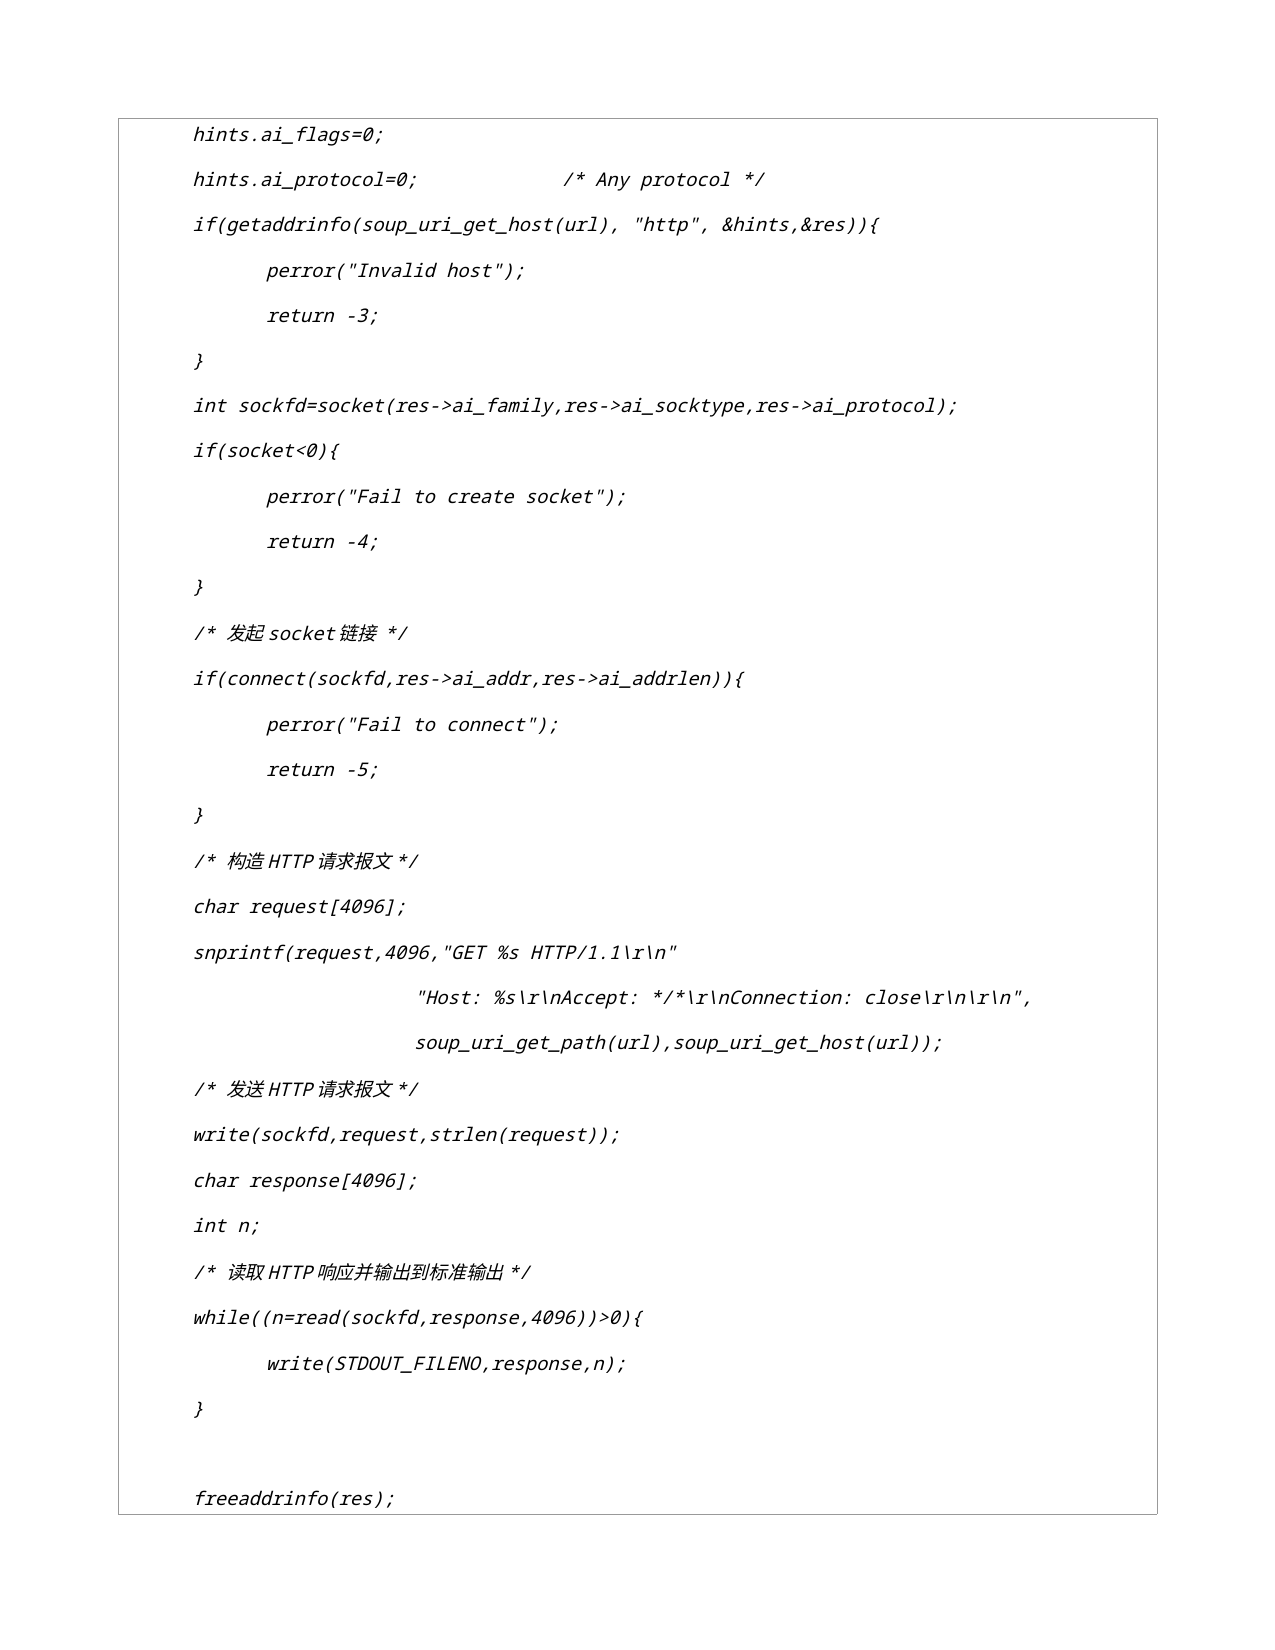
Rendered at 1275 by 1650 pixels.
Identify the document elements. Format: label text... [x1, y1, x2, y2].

text write(sockfd,request,strlen(request)); [119, 1119, 1157, 1147]
text hints.ai_protocol=0; /* Any protocol */ [119, 163, 1157, 192]
text } [119, 1392, 1157, 1421]
text if(connect(sockfd,res->ai_addr,res->ai_addrlen)){ [119, 663, 1157, 691]
text int sockfd=socket(res->ai_family,res->ai_socktype,res->ai_protocol); [119, 389, 1157, 418]
text soup_uri_get_path(url),soup_uri_get_host(url)); [119, 1026, 1157, 1055]
text perror("Fail to connect"); [119, 708, 1157, 736]
text freeaddrinfo(res); [119, 1482, 1157, 1514]
text /* 构造HTTP请求报文 */ [119, 843, 1157, 874]
text /* 发送HTTP请求报文 */ [119, 1071, 1157, 1102]
text return -3; [119, 299, 1157, 328]
text while((n=read(sockfd,response,4096))>0){ [119, 1301, 1157, 1330]
text if(socket<0){ [119, 434, 1157, 463]
text } [119, 344, 1157, 373]
text return -5; [119, 753, 1157, 782]
text snprintf(request,4096,"GET %s HTTP/1.1\r\n" [119, 936, 1157, 964]
text char request[4096]; [119, 891, 1157, 919]
text perror("Fail to create socket"); [119, 480, 1157, 508]
text /* 读取HTTP响应并输出到标准输出 */ [119, 1254, 1157, 1284]
text write(STDOUT_FILENO,response,n); [119, 1347, 1157, 1375]
text } [119, 798, 1157, 827]
text perror("Invalid host"); [119, 254, 1157, 282]
text if(getaddrinfo(soup_uri_get_host(url), "http", &hints,&res)){ [119, 208, 1157, 237]
text } [119, 570, 1157, 599]
text hints.ai_flags=0; [119, 119, 1157, 147]
text /* 发起socket链接 */ [119, 615, 1157, 646]
text int n; [119, 1209, 1157, 1238]
text char response[4096]; [119, 1164, 1157, 1192]
text "Host: %s\r\nAccept: */*\r\nConnection: close\r\n\r\n", [119, 981, 1157, 1010]
text return -4; [119, 525, 1157, 554]
